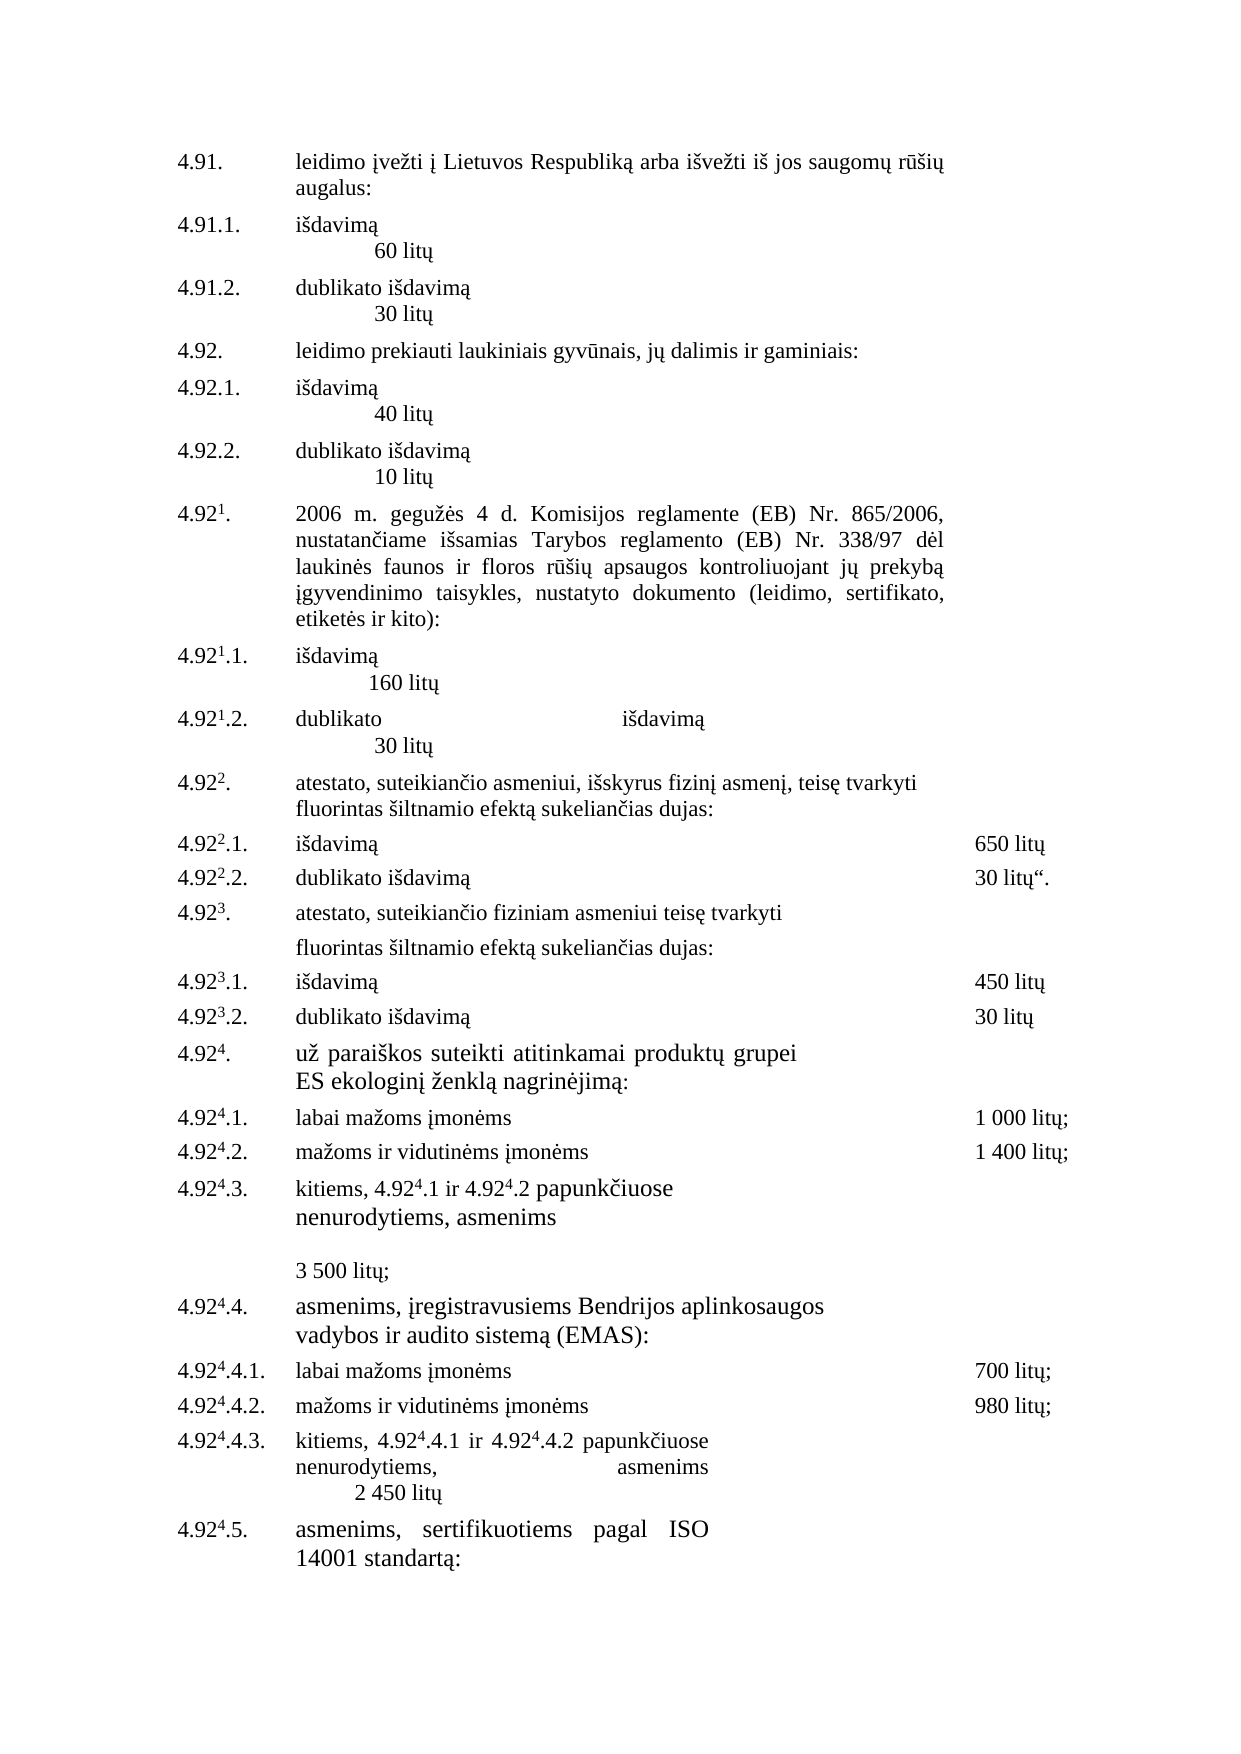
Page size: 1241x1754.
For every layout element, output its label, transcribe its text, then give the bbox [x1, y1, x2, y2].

text 4.922.2. dublikato išdavimą 30 litų“. [177, 864, 1122, 891]
text 4.921. 2006 m. gegužės 4 d. Komisijos reglamente (EB) Nr. 865/2006, nustatančiame išsamias Tarybos reglamento (EB) Nr. 338/97 dėl laukinės faunos ir floros rūšių apsaugos kontroliuojant jų prekybą įgyvendinimo taisykles, nustatyto dokumento (leidimo, sertifikato, etiketės ir kito): [177, 500, 945, 632]
text 4.922.1. išdavimą 650 litų [177, 829, 1122, 856]
text 4.924.5. asmenims, sertifikuotiems pagal ISO 14001 standartą: [177, 1514, 709, 1572]
text 4.924.3. kitiems, 4.924.1 ir 4.924.2 papunkčiuose nenurodytiems, asmenims 3 500 litų; [177, 1173, 827, 1283]
text 4.92.2. dublikato išdavimą 10 litų [177, 437, 945, 490]
text 4.92.1. išdavimą 40 litų [177, 374, 945, 427]
text 4.923. atestato, suteikiančio fiziniam asmeniui teisę tvarkyti [177, 899, 1122, 925]
text 4.922. atestato, suteikiančio asmeniui, išskyrus fizinį asmenį, teisę tvarkyti [177, 768, 1122, 795]
text 4.921.2. dublikato išdavimą 30 litų [177, 705, 945, 758]
text 4.923.2. dublikato išdavimą 30 litų [177, 1003, 1122, 1029]
text 4.921.1. išdavimą 160 litų [177, 642, 945, 695]
text 4.924.4.3. kitiems, 4.924.4.1 ir 4.924.4.2 papunkčiuose nenurodytiems, asmenims 2 450 litų [177, 1427, 709, 1506]
text fluorintas šiltnamio efektą sukeliančias dujas: [177, 795, 1122, 821]
text 4.923.1. išdavimą 450 litų [177, 968, 1122, 995]
text 4.91.2. dublikato išdavimą 30 litų [177, 274, 945, 327]
text 4.924.2. mažoms ir vidutinėms įmonėms 1 400 litų; [177, 1138, 1122, 1164]
text 4.924.4.2. mažoms ir vidutinėms įmonėms 980 litų; [177, 1392, 1122, 1418]
text 4.924.4.1. labai mažoms įmonėms 700 litų; [177, 1357, 1122, 1384]
text fluorintas šiltnamio efektą sukeliančias dujas: [177, 934, 1122, 960]
text 4.91.1. išdavimą 60 litų [177, 211, 945, 263]
text 4.92. leidimo prekiauti laukiniais gyvūnais, jų dalimis ir gaminiais: [177, 337, 945, 363]
text 4.91. leidimo įvežti į Lietuvos Respubliką arba išvežti iš jos saugomų rūšių augalus: [177, 148, 945, 200]
text 4.924. už paraiškos suteikti atitinkamai produktų grupei ES ekologinį ženklą nagrinėjimą: [177, 1038, 797, 1095]
text 4.924.1. labai mažoms įmonėms 1 000 litų; [177, 1103, 1122, 1130]
text 4.924.4. asmenims, įregistravusiems Bendrijos aplinkosaugos vadybos ir audito sistemą (EMAS): [177, 1291, 886, 1349]
